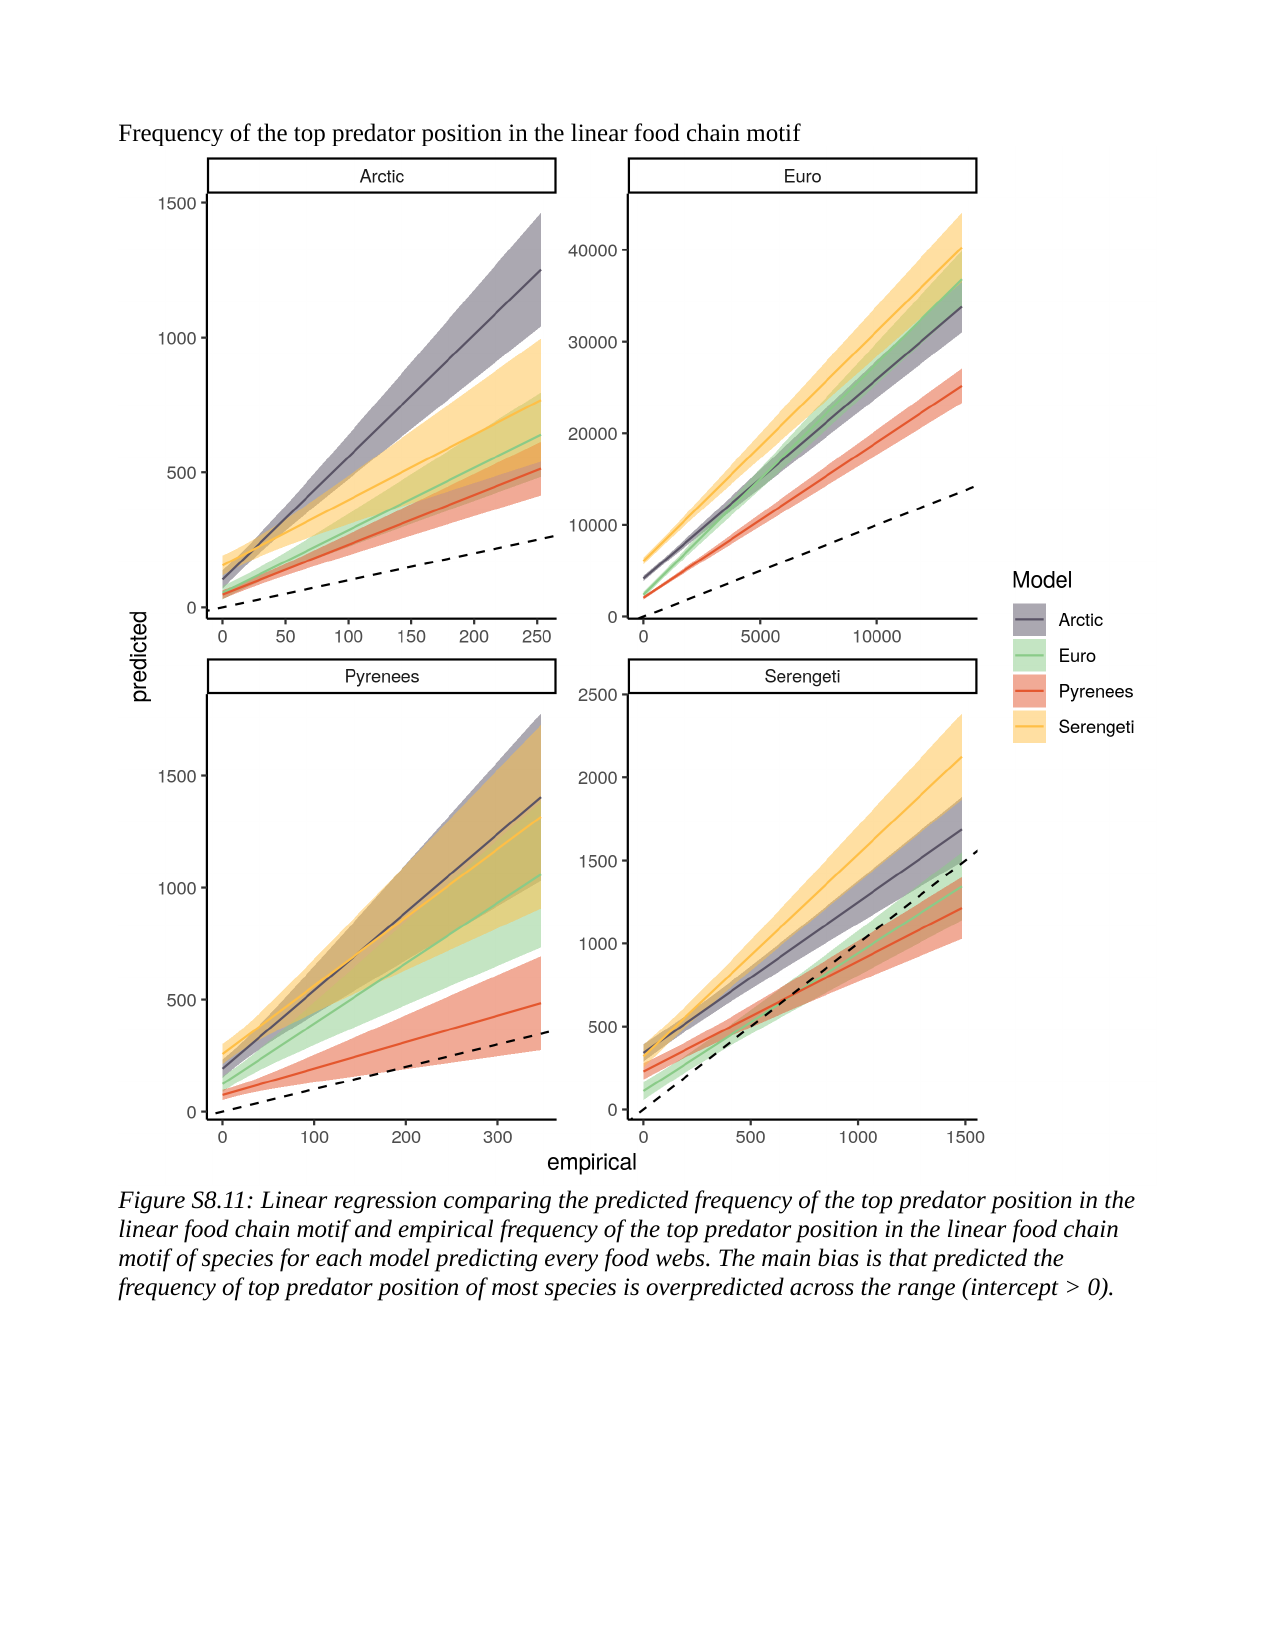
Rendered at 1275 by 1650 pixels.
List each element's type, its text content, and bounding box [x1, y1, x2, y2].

picture [118, 146, 1157, 1186]
text Frequency of the top predator position in the linear food chain motif [118, 118, 1157, 146]
text Figure S8.11: Linear regression comparing the predicted frequency of the top predator position in the linear food chain motif and empirical frequency of the top predator position in the linear food chain motif of species for each model predicting every food webs. The main bias is that predicted the frequency of top predator position of most species is overpredicted across the range (intercept > 0). [118, 1186, 1157, 1301]
